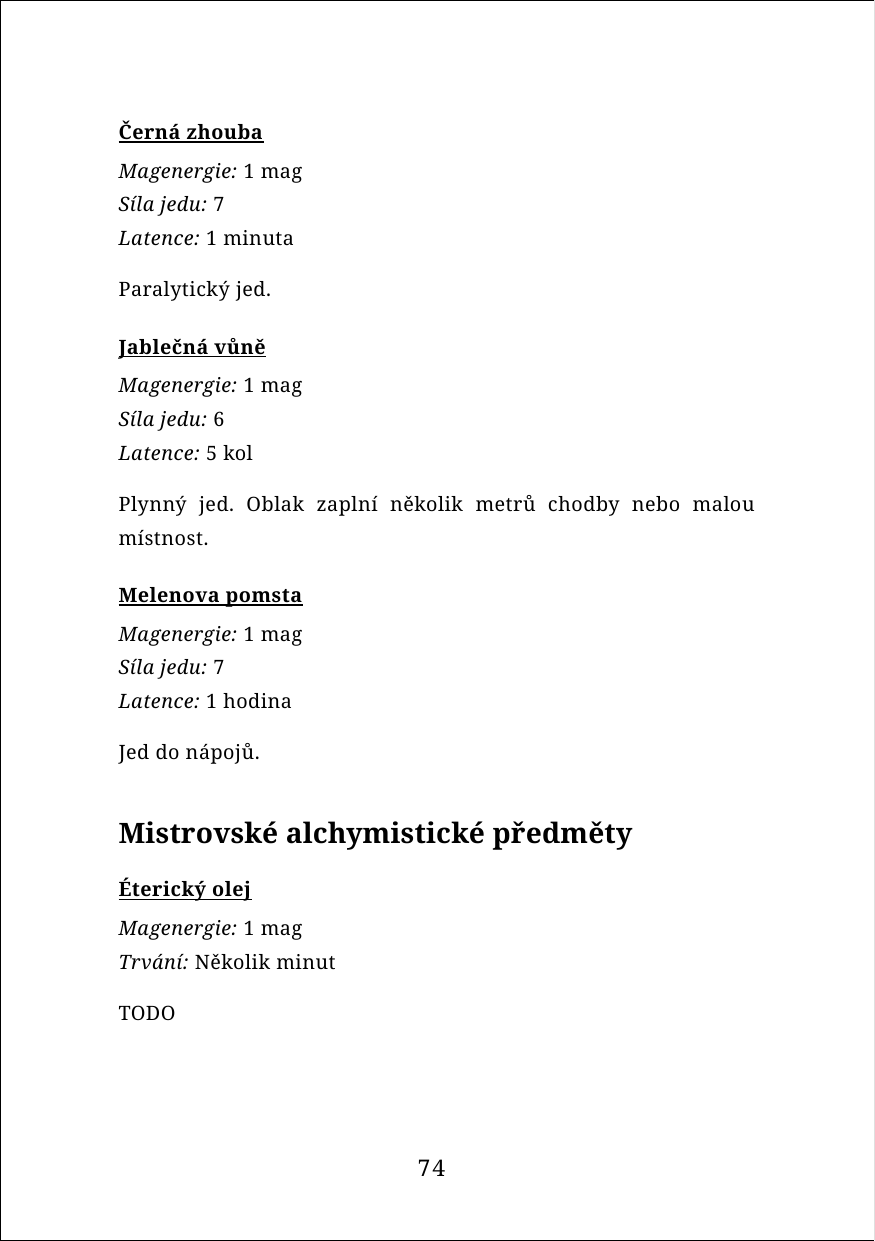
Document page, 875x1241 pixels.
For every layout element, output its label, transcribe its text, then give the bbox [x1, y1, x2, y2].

subtitle Černá zhouba [118, 118, 756, 145]
text Magenergie: 1 mag Trvání: Několik minut [118, 914, 756, 975]
subtitle Mistrovské alchymistické předměty [118, 814, 756, 852]
text Magenergie: 1 mag Síla jedu: 7 Latence: 1 minuta [118, 157, 756, 251]
subtitle Jablečná vůně [118, 333, 756, 360]
text Plynný jed. Oblak zaplní několik metrů chodby nebo malou místnost. [118, 490, 756, 551]
text Paralytický jed. [118, 276, 756, 303]
text Magenergie: 1 mag Síla jedu: 7 Latence: 1 hodina [118, 620, 756, 714]
subtitle Éterický olej [118, 876, 756, 903]
text Jed do nápojů. [118, 739, 756, 766]
text Magenergie: 1 mag Síla jedu: 6 Latence: 5 kol [118, 372, 756, 466]
subtitle Melenova pomsta [118, 581, 756, 608]
text TODO [118, 999, 756, 1026]
